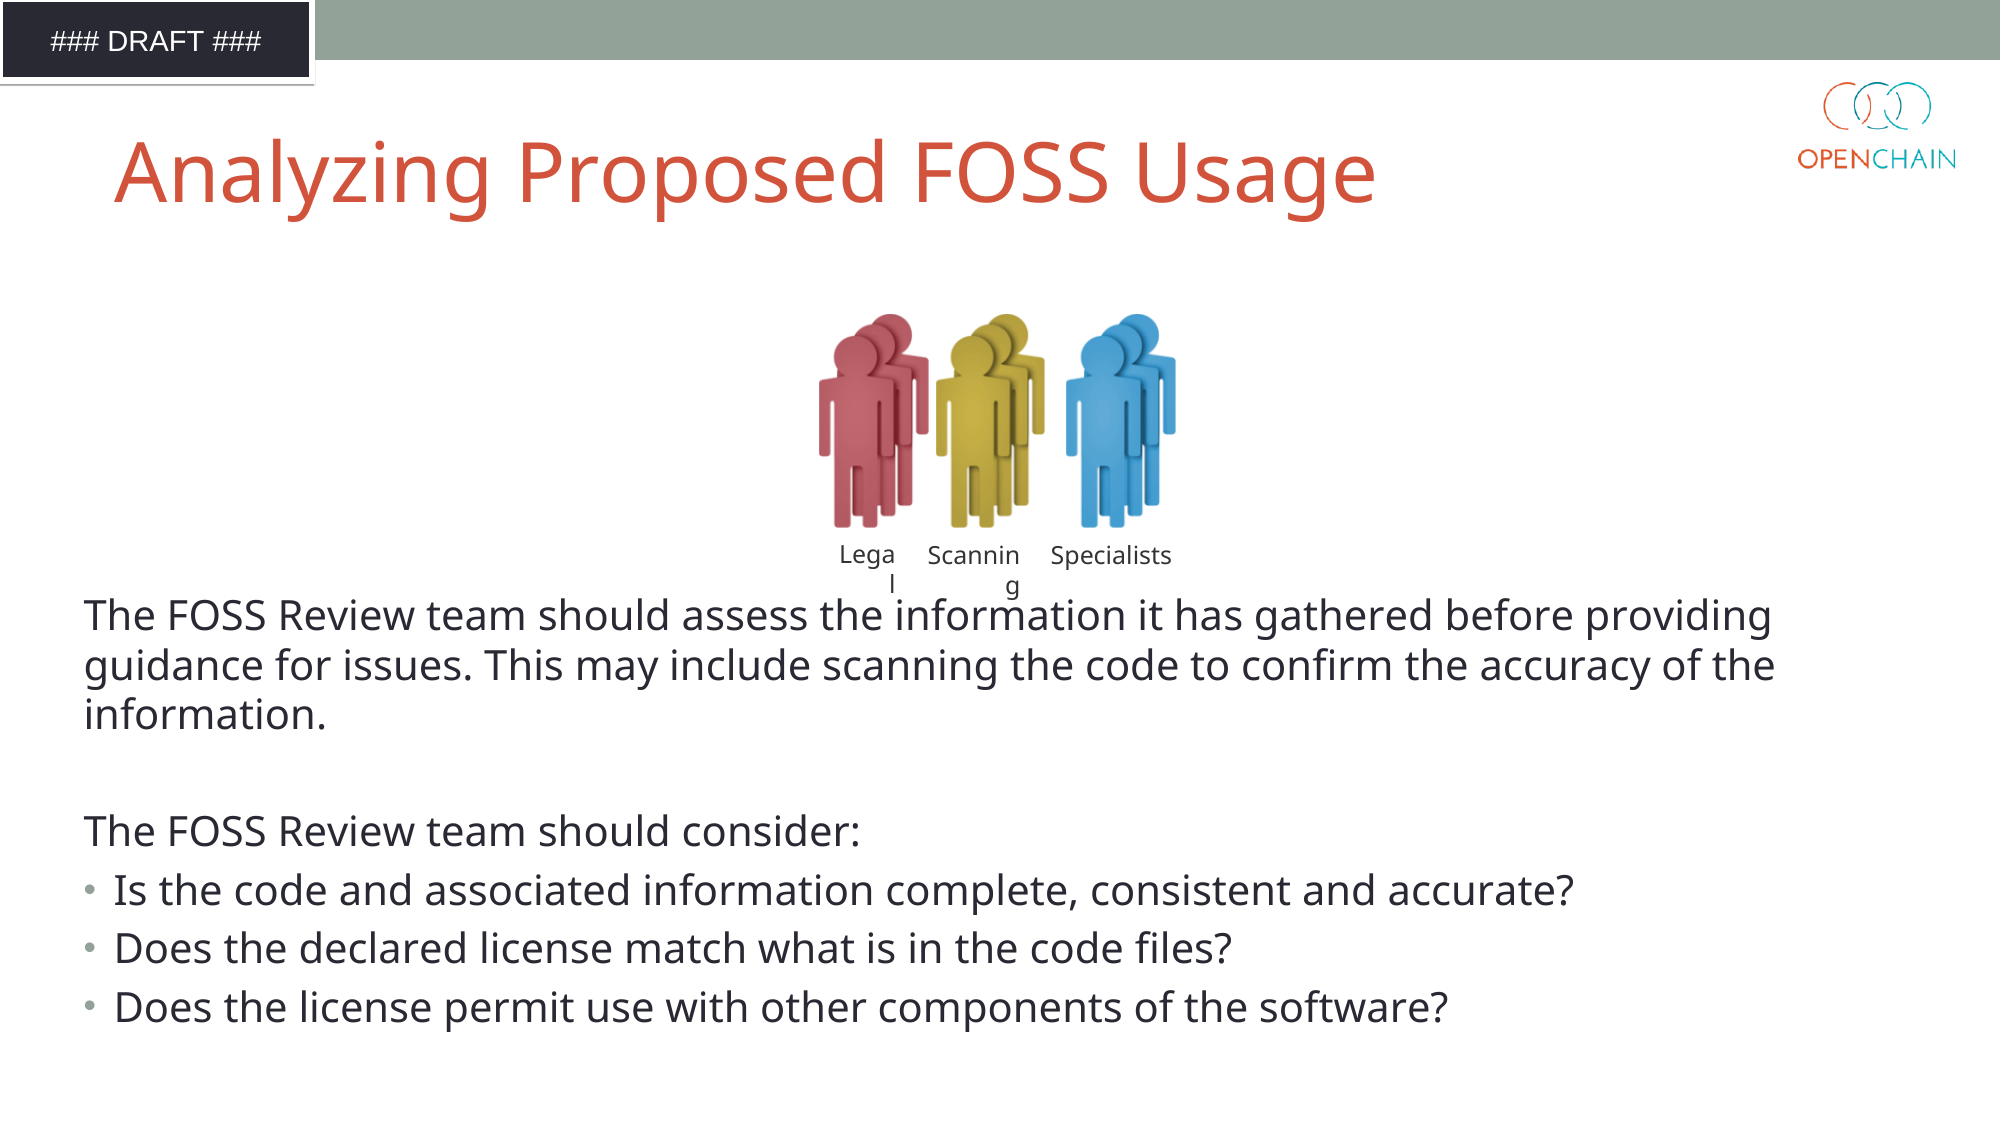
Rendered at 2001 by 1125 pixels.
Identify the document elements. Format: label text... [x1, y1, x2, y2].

title Analyzing Proposed FOSS Usage [99, 87, 1900, 251]
text_box Legal [824, 531, 912, 577]
picture [1066, 314, 1176, 528]
text_box Scanning [912, 531, 1035, 578]
text_box Specialists [1035, 531, 1188, 578]
picture [936, 314, 1045, 528]
list The FOSS Review team should assess the information it has gathered before providing guidance for issues. This may include scanning the code to confirm the accuracy of the information. The FOSS Review team should consider: Is the code and associated information complete, consistent and accurate? Does the declared license match what is in the code files? Does the license permit use with other components of the software? [68, 580, 1919, 1066]
picture [819, 314, 929, 528]
